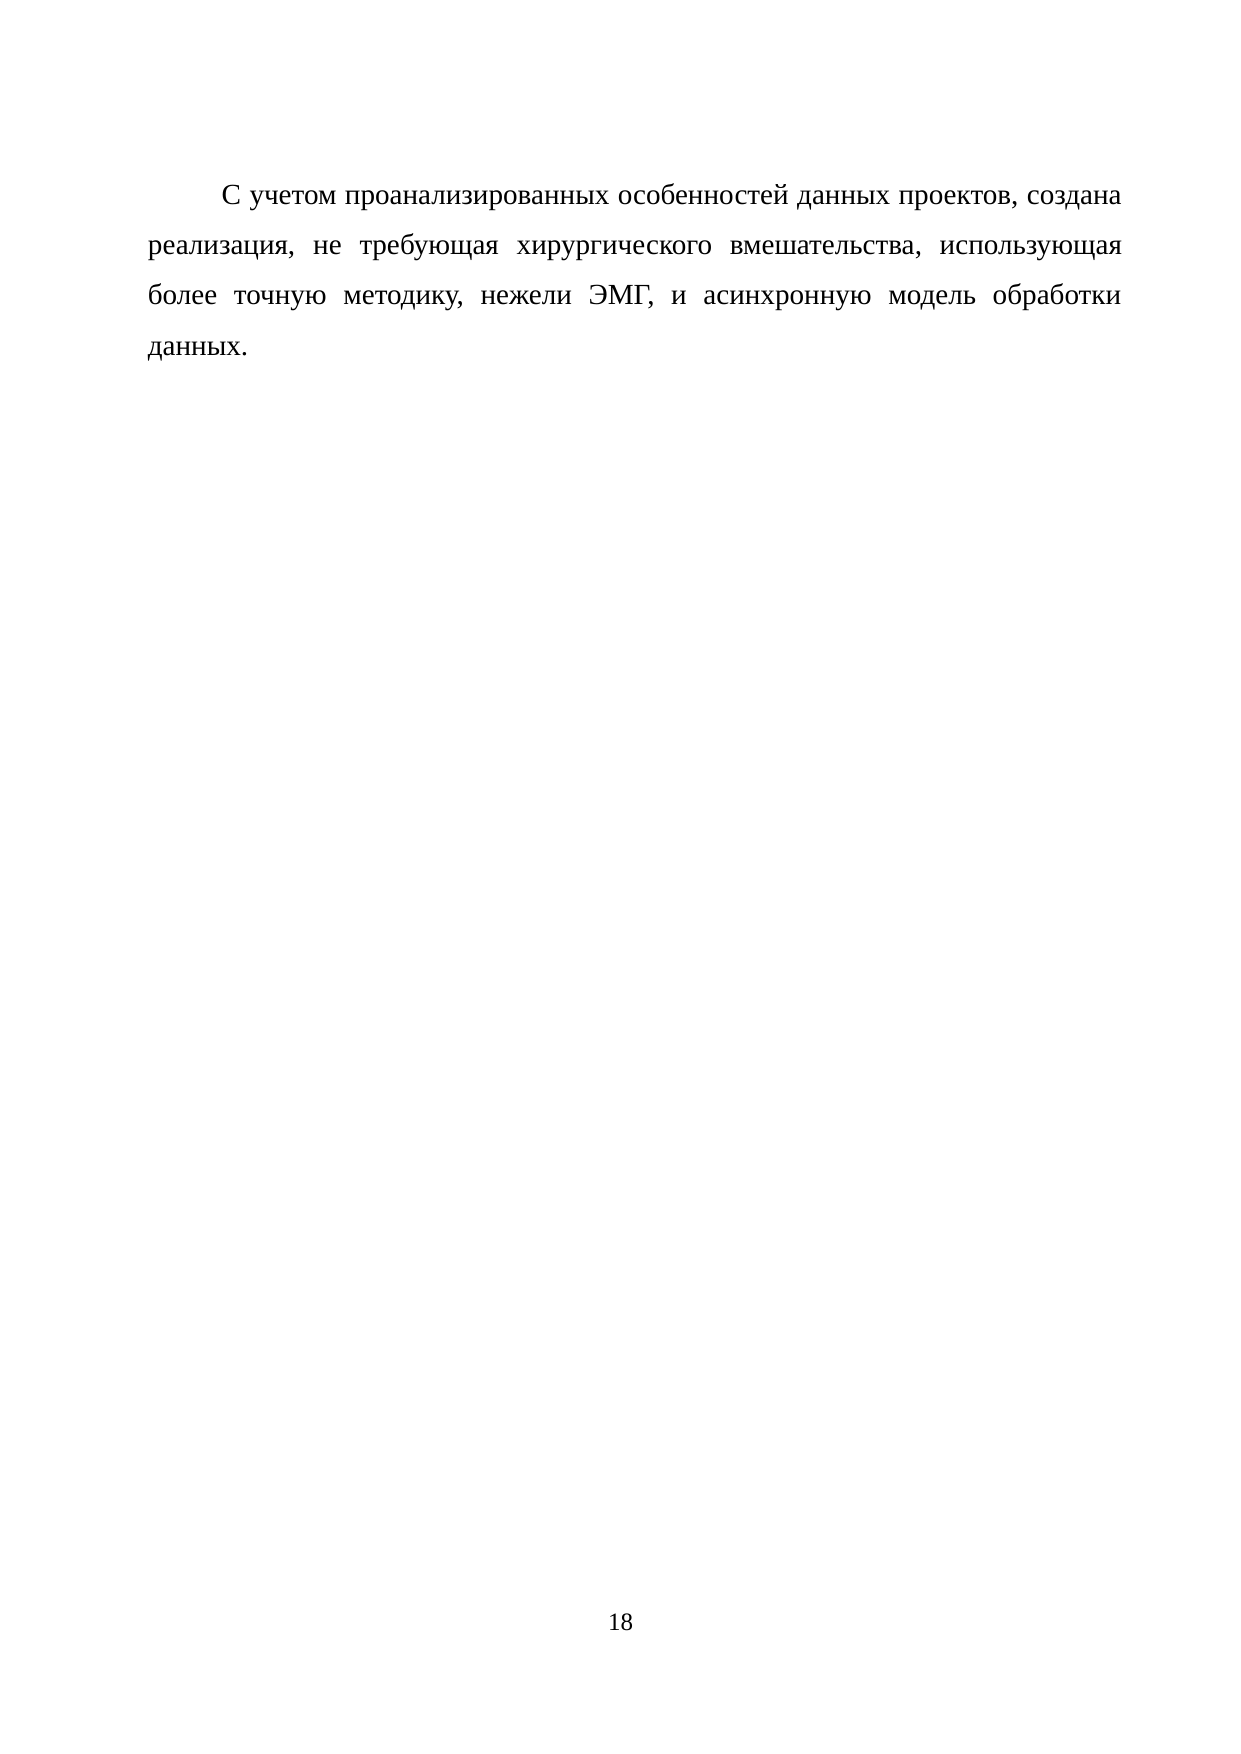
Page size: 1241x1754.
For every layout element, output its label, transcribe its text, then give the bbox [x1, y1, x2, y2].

text С учетом проанализированных особенностей данных проектов, создана реализация, не требующая хирургического вмешательства, использующая более точную методику, нежели ЭМГ, и асинхронную модель обработки данных. [148, 177, 1122, 361]
